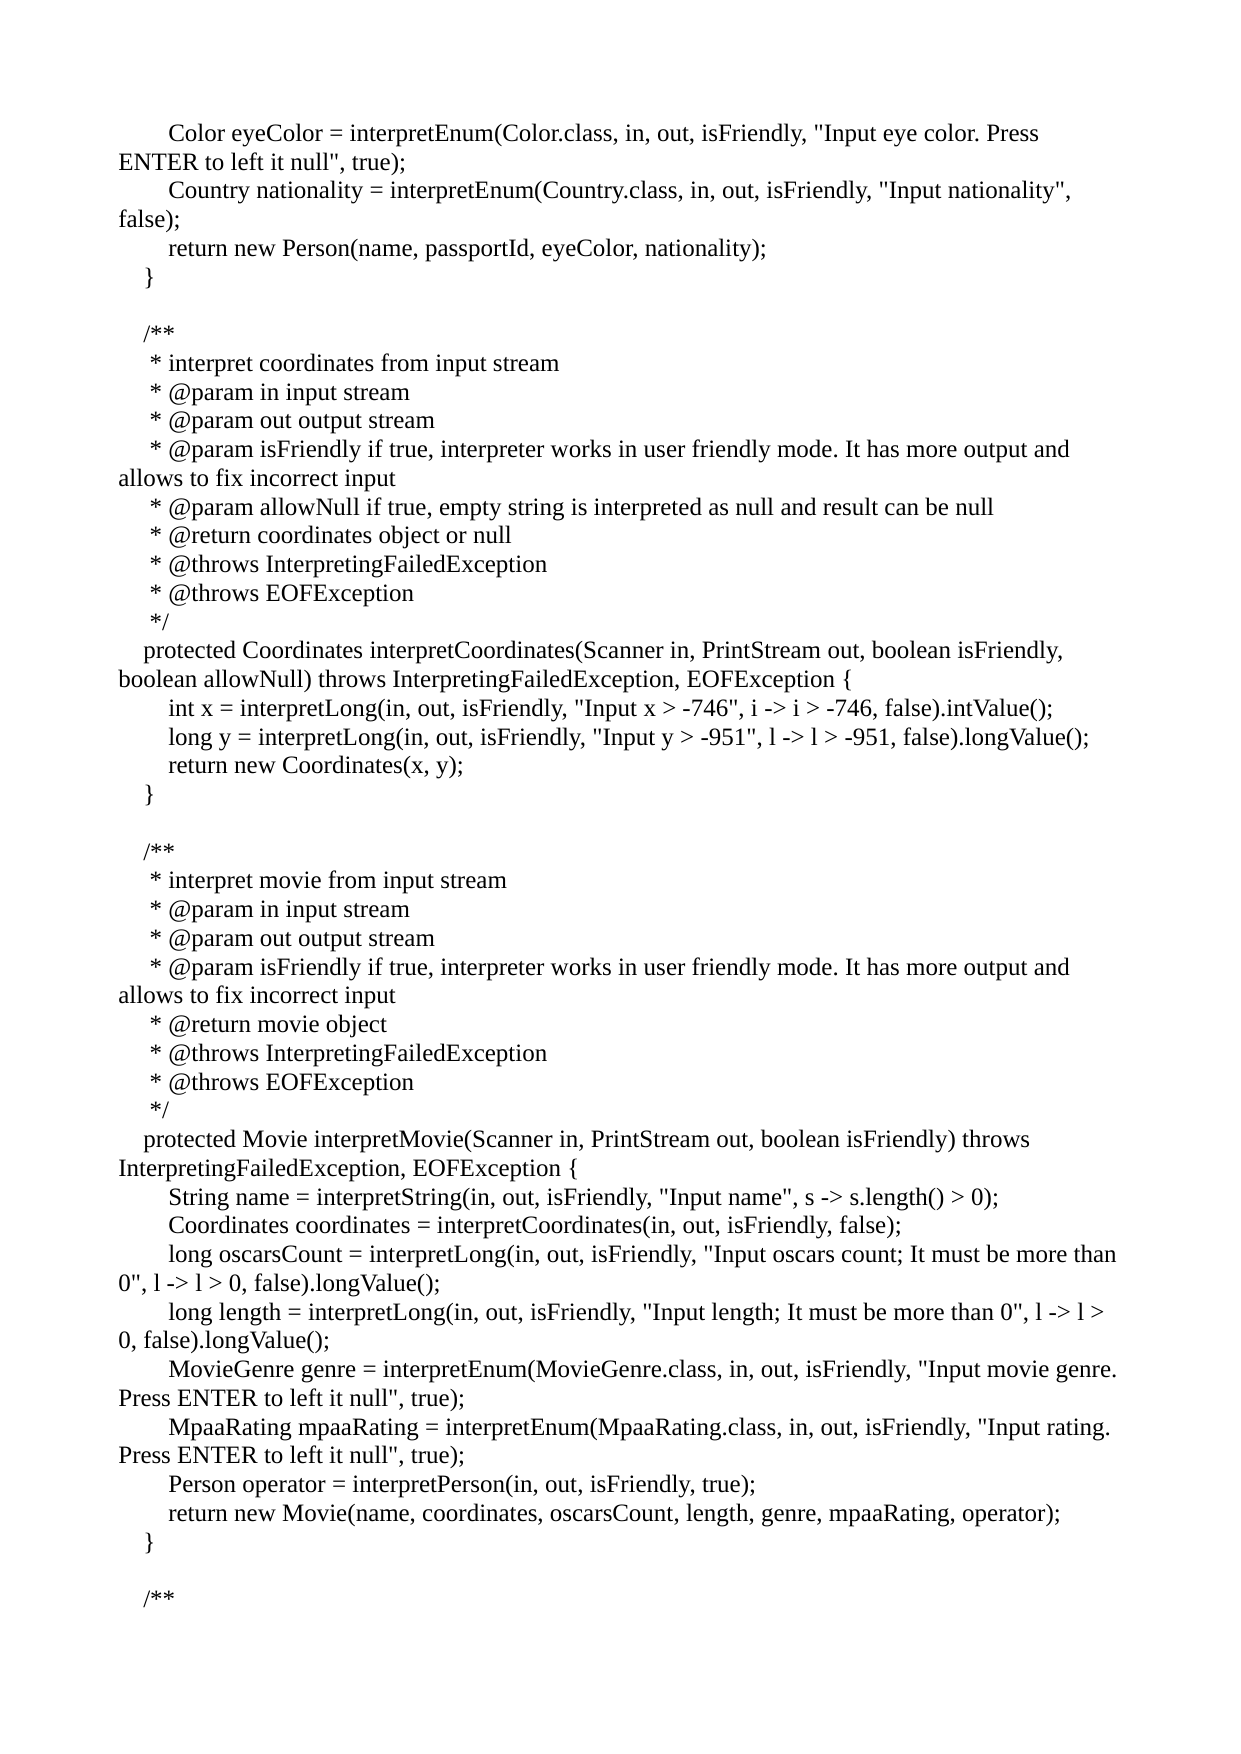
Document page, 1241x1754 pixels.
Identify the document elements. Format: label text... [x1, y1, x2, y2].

text * interpret movie from input stream [118, 866, 1122, 894]
text long length = interpretLong(in, out, isFriendly, "Input length; It must be more than 0", l -> l > 0, false).longValue(); [118, 1297, 1122, 1354]
text * @throws InterpretingFailedException [118, 549, 1122, 578]
text MovieGenre genre = interpretEnum(MovieGenre.class, in, out, isFriendly, "Input movie genre. Press ENTER to left it null", true); [118, 1354, 1122, 1412]
text * @param out output stream [118, 923, 1122, 952]
text MpaaRating mpaaRating = interpretEnum(MpaaRating.class, in, out, isFriendly, "Input rating. Press ENTER to left it null", true); [118, 1412, 1122, 1469]
text * @param isFriendly if true, interpreter works in user friendly mode. It has more output and allows to fix incorrect input [118, 952, 1122, 1009]
text return new Movie(name, coordinates, oscarsCount, length, genre, mpaaRating, operator); [118, 1498, 1122, 1527]
text * @param isFriendly if true, interpreter works in user friendly mode. It has more output and allows to fix incorrect input [118, 434, 1122, 492]
text */ [118, 1096, 1122, 1124]
text int x = interpretLong(in, out, isFriendly, "Input x > -746", i -> i > -746, false).intValue(); [118, 693, 1122, 722]
text */ [118, 607, 1122, 636]
text * @throws EOFException [118, 578, 1122, 607]
text protected Coordinates interpretCoordinates(Scanner in, PrintStream out, boolean isFriendly, boolean allowNull) throws InterpretingFailedException, EOFException { [118, 636, 1122, 693]
text Country nationality = interpretEnum(Country.class, in, out, isFriendly, "Input nationality", false); [118, 176, 1122, 233]
text Color eyeColor = interpretEnum(Color.class, in, out, isFriendly, "Input eye color. Press ENTER to left it null", true); [118, 118, 1122, 176]
text /** [118, 319, 1122, 348]
text * @param in input stream [118, 377, 1122, 406]
text * @throws InterpretingFailedException [118, 1038, 1122, 1067]
text protected Movie interpretMovie(Scanner in, PrintStream out, boolean isFriendly) throws InterpretingFailedException, EOFException { [118, 1124, 1122, 1182]
text * @return movie object [118, 1009, 1122, 1038]
text * @param allowNull if true, empty string is interpreted as null and result can be null [118, 492, 1122, 521]
text long y = interpretLong(in, out, isFriendly, "Input y > -951", l -> l > -951, false).longValue(); [118, 722, 1122, 751]
text return new Person(name, passportId, eyeColor, nationality); [118, 233, 1122, 262]
text * @throws EOFException [118, 1067, 1122, 1096]
text * @param in input stream [118, 894, 1122, 923]
text } [118, 1527, 1122, 1556]
text * @param out output stream [118, 406, 1122, 434]
text /** [118, 1584, 1122, 1613]
text } [118, 779, 1122, 808]
text Coordinates coordinates = interpretCoordinates(in, out, isFriendly, false); [118, 1211, 1122, 1239]
text long oscarsCount = interpretLong(in, out, isFriendly, "Input oscars count; It must be more than 0", l -> l > 0, false).longValue(); [118, 1239, 1122, 1297]
text * @return coordinates object or null [118, 521, 1122, 549]
text String name = interpretString(in, out, isFriendly, "Input name", s -> s.length() > 0); [118, 1182, 1122, 1211]
text Person operator = interpretPerson(in, out, isFriendly, true); [118, 1469, 1122, 1498]
text * interpret coordinates from input stream [118, 348, 1122, 377]
text /** [118, 837, 1122, 866]
text } [118, 262, 1122, 291]
text return new Coordinates(x, y); [118, 751, 1122, 779]
